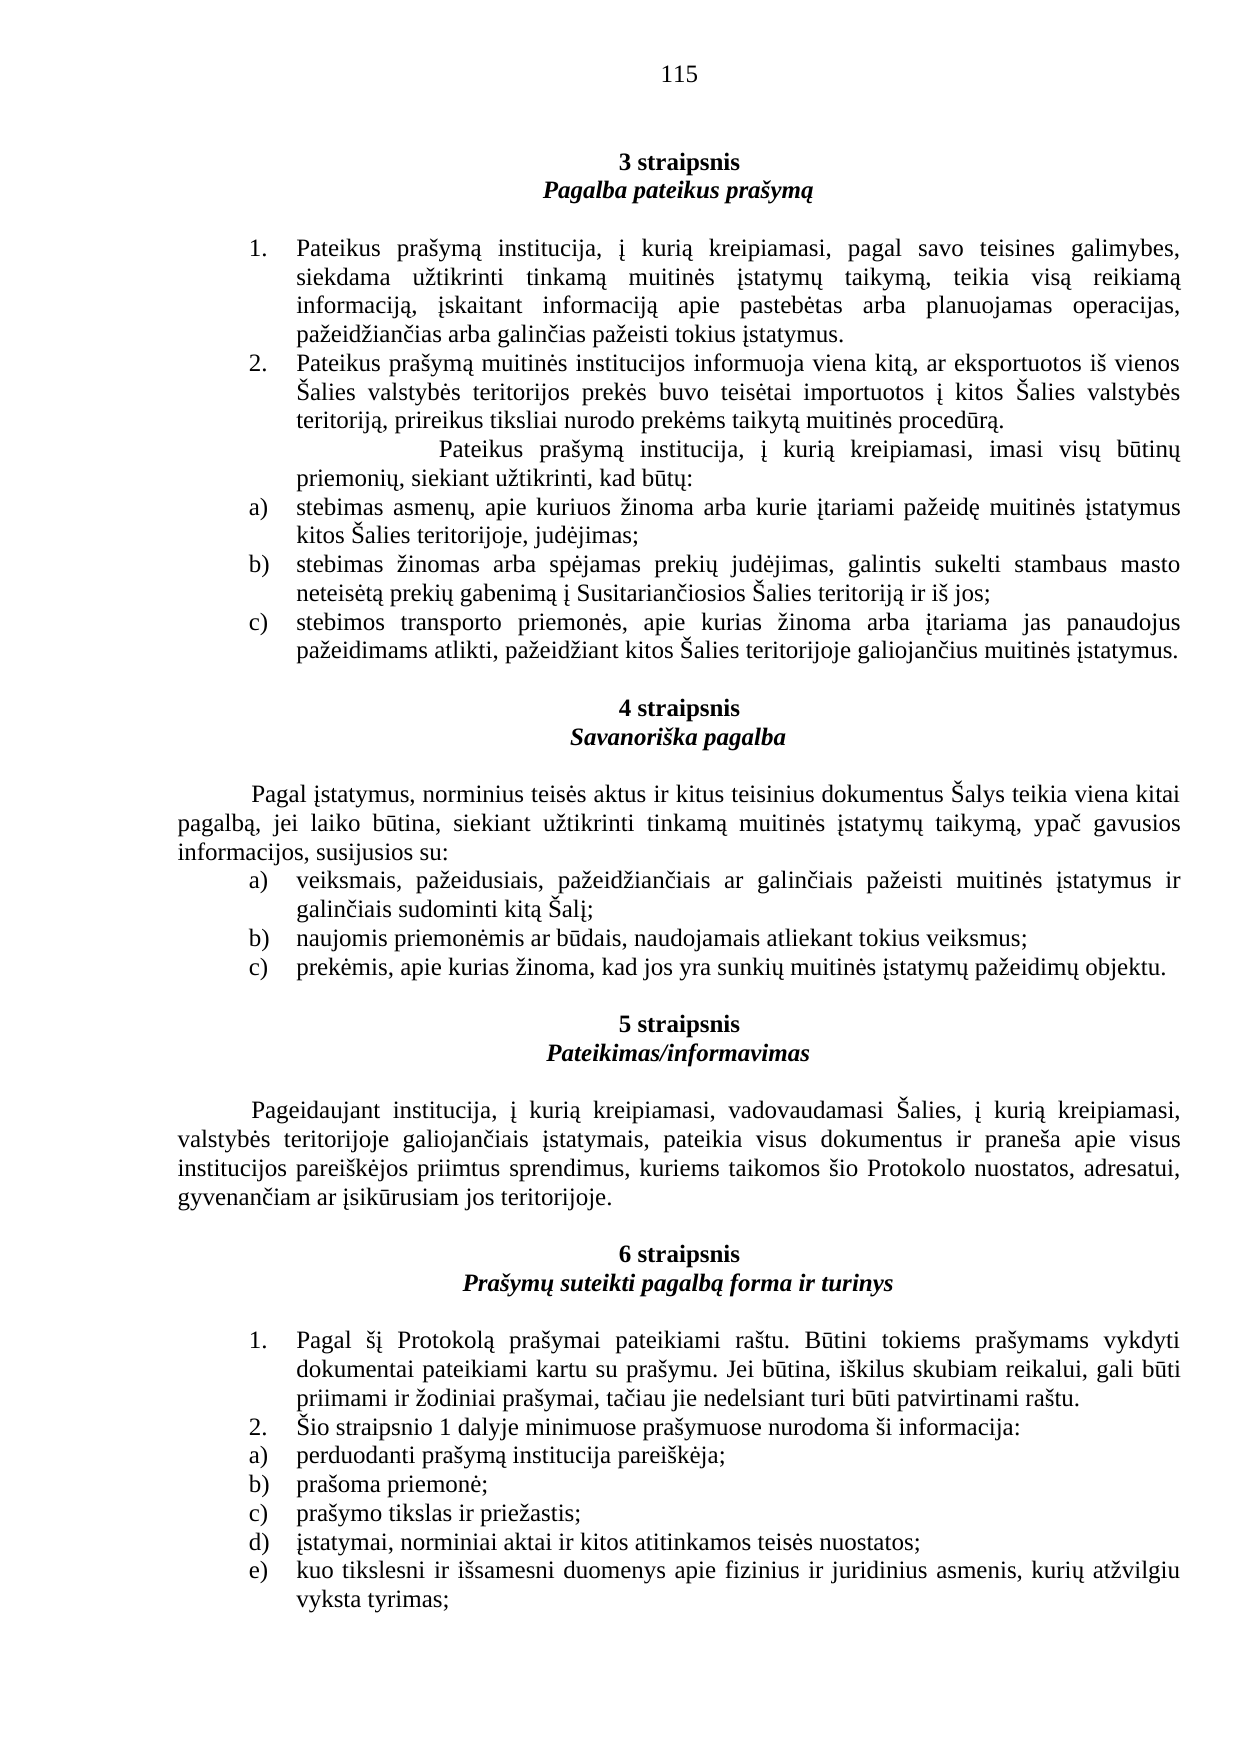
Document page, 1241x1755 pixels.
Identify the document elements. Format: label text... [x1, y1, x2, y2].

text 2. Šio straipsnio 1 dalyje minimuose prašymuose nurodoma ši informacija: [248, 1412, 1181, 1441]
text 4 straipsnis [177, 693, 1181, 722]
text 1. Pateikus prašymą institucija, į kurią kreipiamasi, pagal savo teisines galimybes, siekdama užtikrinti tinkamą muitinės įstatymų taikymą, teikia visą reikiamą informaciją, įskaitant informaciją apie pastebėtas arba planuojamas operacijas, pažeidžiančias arba galinčias pažeisti tokius įstatymus. [248, 233, 1181, 348]
text c) prekėmis, apie kurias žinoma, kad jos yra sunkių muitinės įstatymų pažeidimų objektu. [248, 952, 1181, 981]
text 6 straipsnis [177, 1239, 1181, 1268]
text a) stebimas asmenų, apie kuriuos žinoma arba kurie įtariami pažeidę muitinės įstatymus kitos Šalies teritorijoje, judėjimas; [248, 492, 1181, 549]
text c) stebimos transporto priemonės, apie kurias žinoma arba įtariama jas panaudojus pažeidimams atlikti, pažeidžiant kitos Šalies teritorijoje galiojančius muitinės įstatymus. [248, 607, 1181, 664]
text Pagal įstatymus, norminius teisės aktus ir kitus teisinius dokumentus Šalys teikia viena kitai pagalbą, jei laiko būtina, siekiant užtikrinti tinkamą muitinės įstatymų taikymą, ypač gavusios informacijos, susijusios su: [177, 779, 1181, 866]
text 2. Pateikus prašymą muitinės institucijos informuoja viena kitą, ar eksportuotos iš vienos Šalies valstybės teritorijos prekės buvo teisėtai importuotos į kitos Šalies valstybės teritoriją, prireikus tiksliai nurodo prekėms taikytą muitinės procedūrą. [248, 348, 1181, 434]
text Pateikus prašymą institucija, į kurią kreipiamasi, imasi visų būtinų priemonių, siekiant užtikrinti, kad būtų: [296, 434, 1181, 492]
text Pagalba pateikus prašymą [177, 176, 1181, 204]
text Pageidaujant institucija, į kurią kreipiamasi, vadovaudamasi Šalies, į kurią kreipiamasi, valstybės teritorijoje galiojančiais įstatymais, pateikia visus dokumentus ir praneša apie visus institucijos pareiškėjos priimtus sprendimus, kuriems taikomos šio Protokolo nuostatos, adresatui, gyvenančiam ar įsikūrusiam jos teritorijoje. [177, 1096, 1181, 1211]
text Prašymų suteikti pagalbą forma ir turinys [177, 1268, 1181, 1297]
text Savanoriška pagalba [177, 722, 1181, 751]
text b) stebimas žinomas arba spėjamas prekių judėjimas, galintis sukelti stambaus masto neteisėtą prekių gabenimą į Susitariančiosios Šalies teritoriją ir iš jos; [248, 549, 1181, 607]
text d) įstatymai, norminiai aktai ir kitos atitinkamos teisės nuostatos; [248, 1527, 1181, 1556]
text e) kuo tikslesni ir išsamesni duomenys apie fizinius ir juridinius asmenis, kurių atžvilgiu vyksta tyrimas; [248, 1556, 1181, 1613]
text b) naujomis priemonėmis ar būdais, naudojamais atliekant tokius veiksmus; [248, 923, 1181, 952]
text 1. Pagal šį Protokolą prašymai pateikiami raštu. Būtini tokiems prašymams vykdyti dokumentai pateikiami kartu su prašymu. Jei būtina, iškilus skubiam reikalui, gali būti priimami ir žodiniai prašymai, tačiau jie nedelsiant turi būti patvirtinami raštu. [248, 1326, 1181, 1412]
text a) veiksmais, pažeidusiais, pažeidžiančiais ar galinčiais pažeisti muitinės įstatymus ir galinčiais sudominti kitą Šalį; [248, 866, 1181, 923]
text 3 straipsnis [177, 147, 1181, 176]
text b) prašoma priemonė; [248, 1469, 1181, 1498]
text a) perduodanti prašymą institucija pareiškėja; [248, 1441, 1181, 1469]
text 5 straipsnis [177, 1009, 1181, 1038]
text c) prašymo tikslas ir priežastis; [248, 1498, 1181, 1527]
text Pateikimas/informavimas [177, 1038, 1181, 1067]
